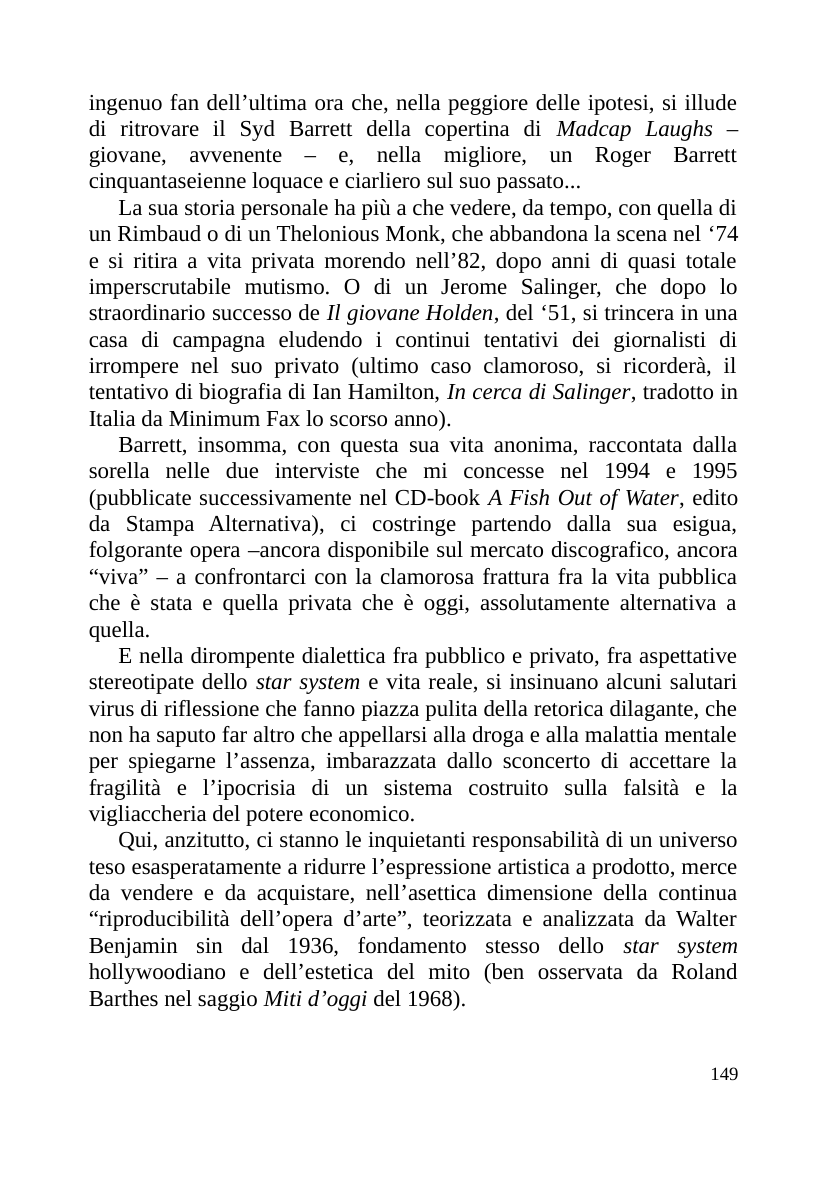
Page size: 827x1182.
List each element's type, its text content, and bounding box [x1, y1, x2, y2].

text Qui, anzitutto, ci stanno le inquietanti responsabilità di un universo teso esasperatamente a ridurre l’espressione artistica a prodotto, merce da vendere e da acquistare, nell’asettica dimensione della continua “riproducibilità dell’opera d’arte”, teorizzata e analizzata da Walter Benjamin sin dal 1936, fondamento stesso dello star system hollywoodiano e dell’estetica del mito (ben osservata da Roland Barthes nel saggio Miti d’oggi del 1968). [88, 826, 738, 1011]
text Barrett, insomma, con questa sua vita anonima, raccontata dalla sorella nelle due interviste che mi concesse nel 1994 e 1995 (pubblicate successivamente nel CD-book A Fish Out of Water, edito da Stampa Alternativa), ci costringe partendo dalla sua esigua, folgorante opera ‒ancora disponibile sul mercato discografico, ancora “viva” ‒ a confrontarci con la clamorosa frattura fra la vita pubblica che è stata e quella privata che è oggi, assolutamente alternativa a quella. [88, 431, 738, 642]
text La sua storia personale ha più a che vedere, da tempo, con quella di un Rimbaud o di un Thelonious Monk, che abbandona la scena nel ‘74 e si ritira a vita privata morendo nell’82, dopo anni di quasi totale imperscrutabile mutismo. O di un Jerome Salinger, che dopo lo straordinario successo de Il giovane Holden, del ‘51, si trincera in una casa di campagna eludendo i continui tentativi dei giornalisti di irrompere nel suo privato (ultimo caso clamoroso, si ricorderà, il tentativo di biografia di Ian Hamilton, In cerca di Salinger, tradotto in Italia da Minimum Fax lo scorso anno). [88, 194, 738, 431]
text E nella dirompente dialettica fra pubblico e privato, fra aspettative stereotipate dello star system e vita reale, si insinuano alcuni salutari virus di riflessione che fanno piazza pulita della retorica dilagante, che non ha saputo far altro che appellarsi alla droga e alla malattia mentale per spiegarne l’assenza, imbarazzata dallo sconcerto di accettare la fragilità e l’ipocrisia di un sistema costruito sulla falsità e la vigliaccheria del potere economico. [88, 642, 738, 826]
text ingenuo fan dell’ultima ora che, nella peggiore delle ipotesi, si illude di ritrovare il Syd Barrett della copertina di Madcap Laughs – giovane, avvenente – e, nella migliore, un Roger Barrett cinquantaseienne loquace e ciarliero sul suo passato... [88, 88, 738, 194]
